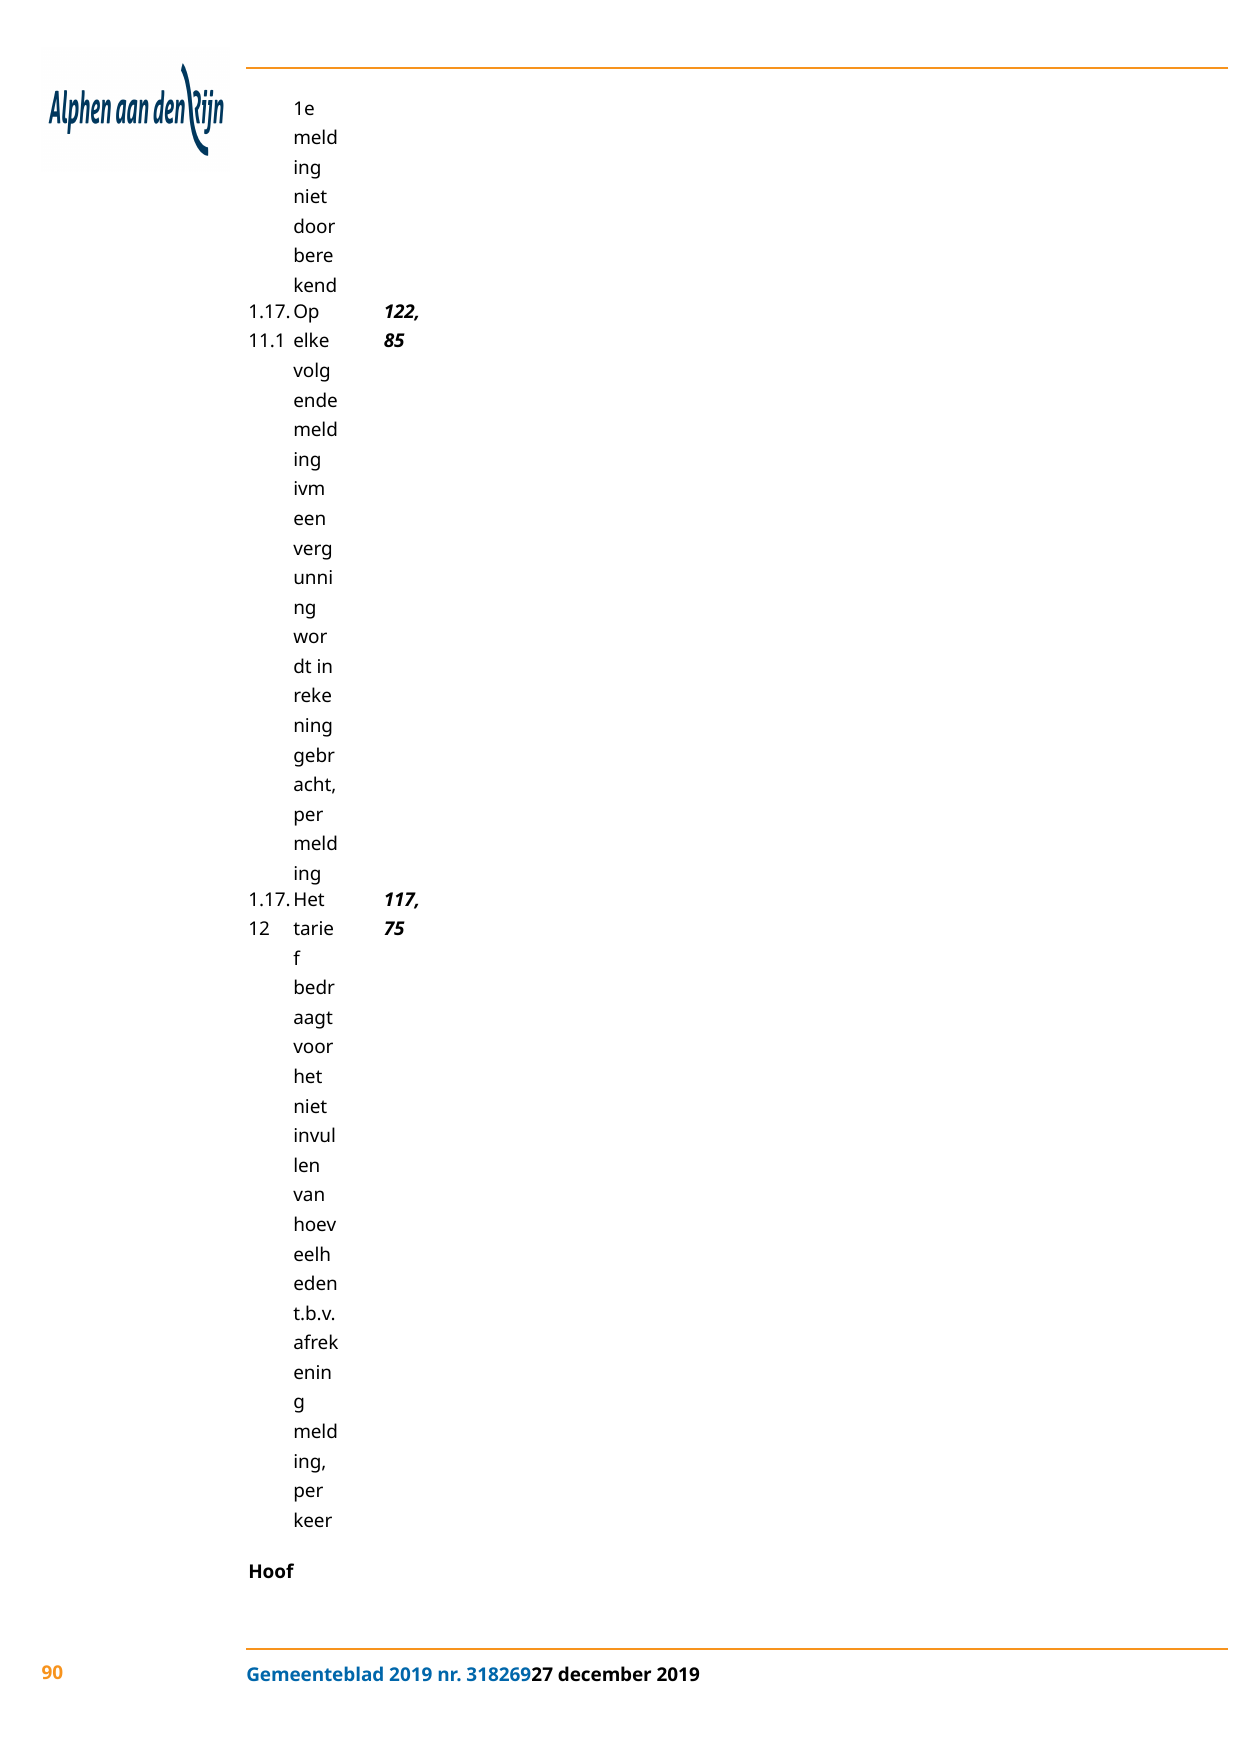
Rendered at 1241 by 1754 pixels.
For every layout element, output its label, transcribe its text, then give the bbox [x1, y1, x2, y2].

table_cell 1.17.12 [248, 886, 293, 1533]
picture [41, 47, 231, 172]
table_cell [338, 886, 383, 1533]
table_cell [338, 1533, 383, 1558]
table_cell [384, 95, 429, 298]
table_cell 1e melding niet doorberekend [293, 95, 338, 298]
table_cell 117,75 [384, 886, 429, 1533]
table_cell Op elke volgende melding ivm een vergunning wordt in rekening gebracht, per melding [293, 298, 338, 886]
table_cell [384, 1559, 429, 1584]
table_cell 1.17.11.1 [248, 298, 293, 886]
table_cell [248, 95, 293, 298]
table_cell [338, 298, 383, 886]
table_cell [338, 1559, 383, 1584]
table_cell [293, 1533, 338, 1558]
table_cell 122,85 [384, 298, 429, 886]
table_cell [293, 1559, 338, 1584]
table_cell [338, 95, 383, 298]
table_cell [384, 1533, 429, 1558]
table_cell Het tarief bedraagt voor het niet invullen van hoeveelheden t.b.v. afrekening melding, per keer [293, 886, 338, 1533]
table_cell [248, 1533, 293, 1558]
table_cell Hoof [248, 1559, 293, 1584]
